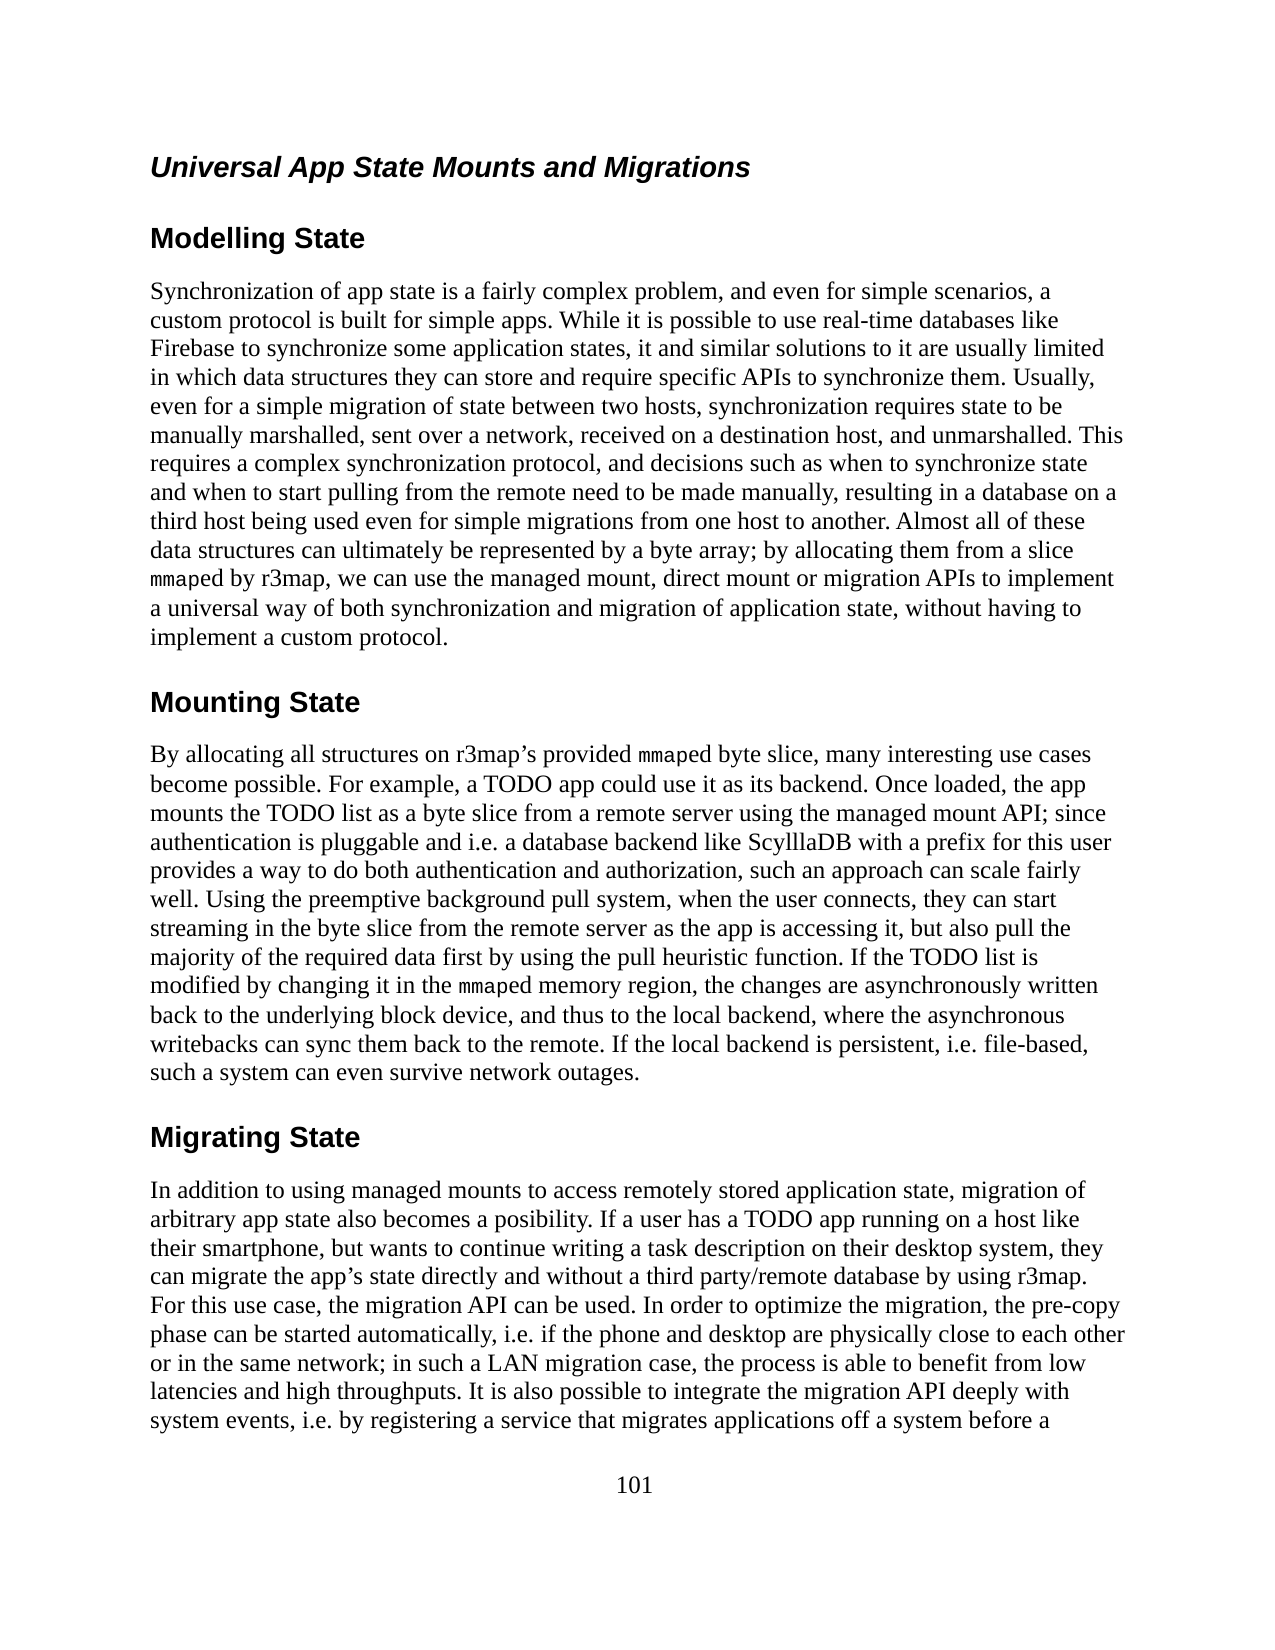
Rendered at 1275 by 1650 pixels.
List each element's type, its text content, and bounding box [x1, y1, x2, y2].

subtitle Modelling State [150, 221, 1125, 254]
subtitle Universal App State Mounts and Migrations [150, 150, 1125, 183]
text In addition to using managed mounts to access remotely stored application state, migration of arbitrary app state also becomes a posibility. If a user has a TODO app running on a host like their smartphone, but wants to continue writing a task description on their desktop system, they can migrate the app’s state directly and without a third party/remote database by using r3map. For this use case, the migration API can be used. In order to optimize the migration, the pre-copy phase can be started automatically, i.e. if the phone and desktop are physically close to each other or in the same network; in such a LAN migration case, the process is able to benefit from low latencies and high throughputs. It is also possible to integrate the migration API deeply with system events, i.e. by registering a service that migrates applications off a system before a [150, 1175, 1125, 1434]
subtitle Mounting State [150, 684, 1125, 718]
text Synchronization of app state is a fairly complex problem, and even for simple scenarios, a custom protocol is built for simple apps. While it is possible to use real-time databases like Firebase to synchronize some application states, it and similar solutions to it are usually limited in which data structures they can store and require specific APIs to synchronize them. Usually, even for a simple migration of state between two hosts, synchronization requires state to be manually marshalled, sent over a network, received on a destination host, and unmarshalled. This requires a complex synchronization protocol, and decisions such as when to synchronize state and when to start pulling from the remote need to be made manually, resulting in a database on a third host being used even for simple migrations from one host to another. Almost all of these data structures can ultimately be represented by a byte array; by allocating them from a slice mmaped by r3map, we can use the managed mount, direct mount or migration APIs to implement a universal way of both synchronization and migration of application state, without having to implement a custom protocol. [150, 276, 1125, 651]
text By allocating all structures on r3map’s provided mmaped byte slice, many interesting use cases become possible. For example, a TODO app could use it as its backend. Once loaded, the app mounts the TODO list as a byte slice from a remote server using the managed mount API; since authentication is pluggable and i.e. a database backend like ScylllaDB with a prefix for this user provides a way to do both authentication and authorization, such an approach can scale fairly well. Using the preemptive background pull system, when the user connects, they can start streaming in the byte slice from the remote server as the app is accessing it, but also pull the majority of the required data first by using the pull heuristic function. If the TODO list is modified by changing it in the mmaped memory region, the changes are asynchronously written back to the underlying block device, and thus to the local backend, where the asynchronous writebacks can sync them back to the remote. If the local backend is persistent, i.e. file-based, such a system can even survive network outages. [150, 739, 1125, 1086]
subtitle Migrating State [150, 1120, 1125, 1154]
